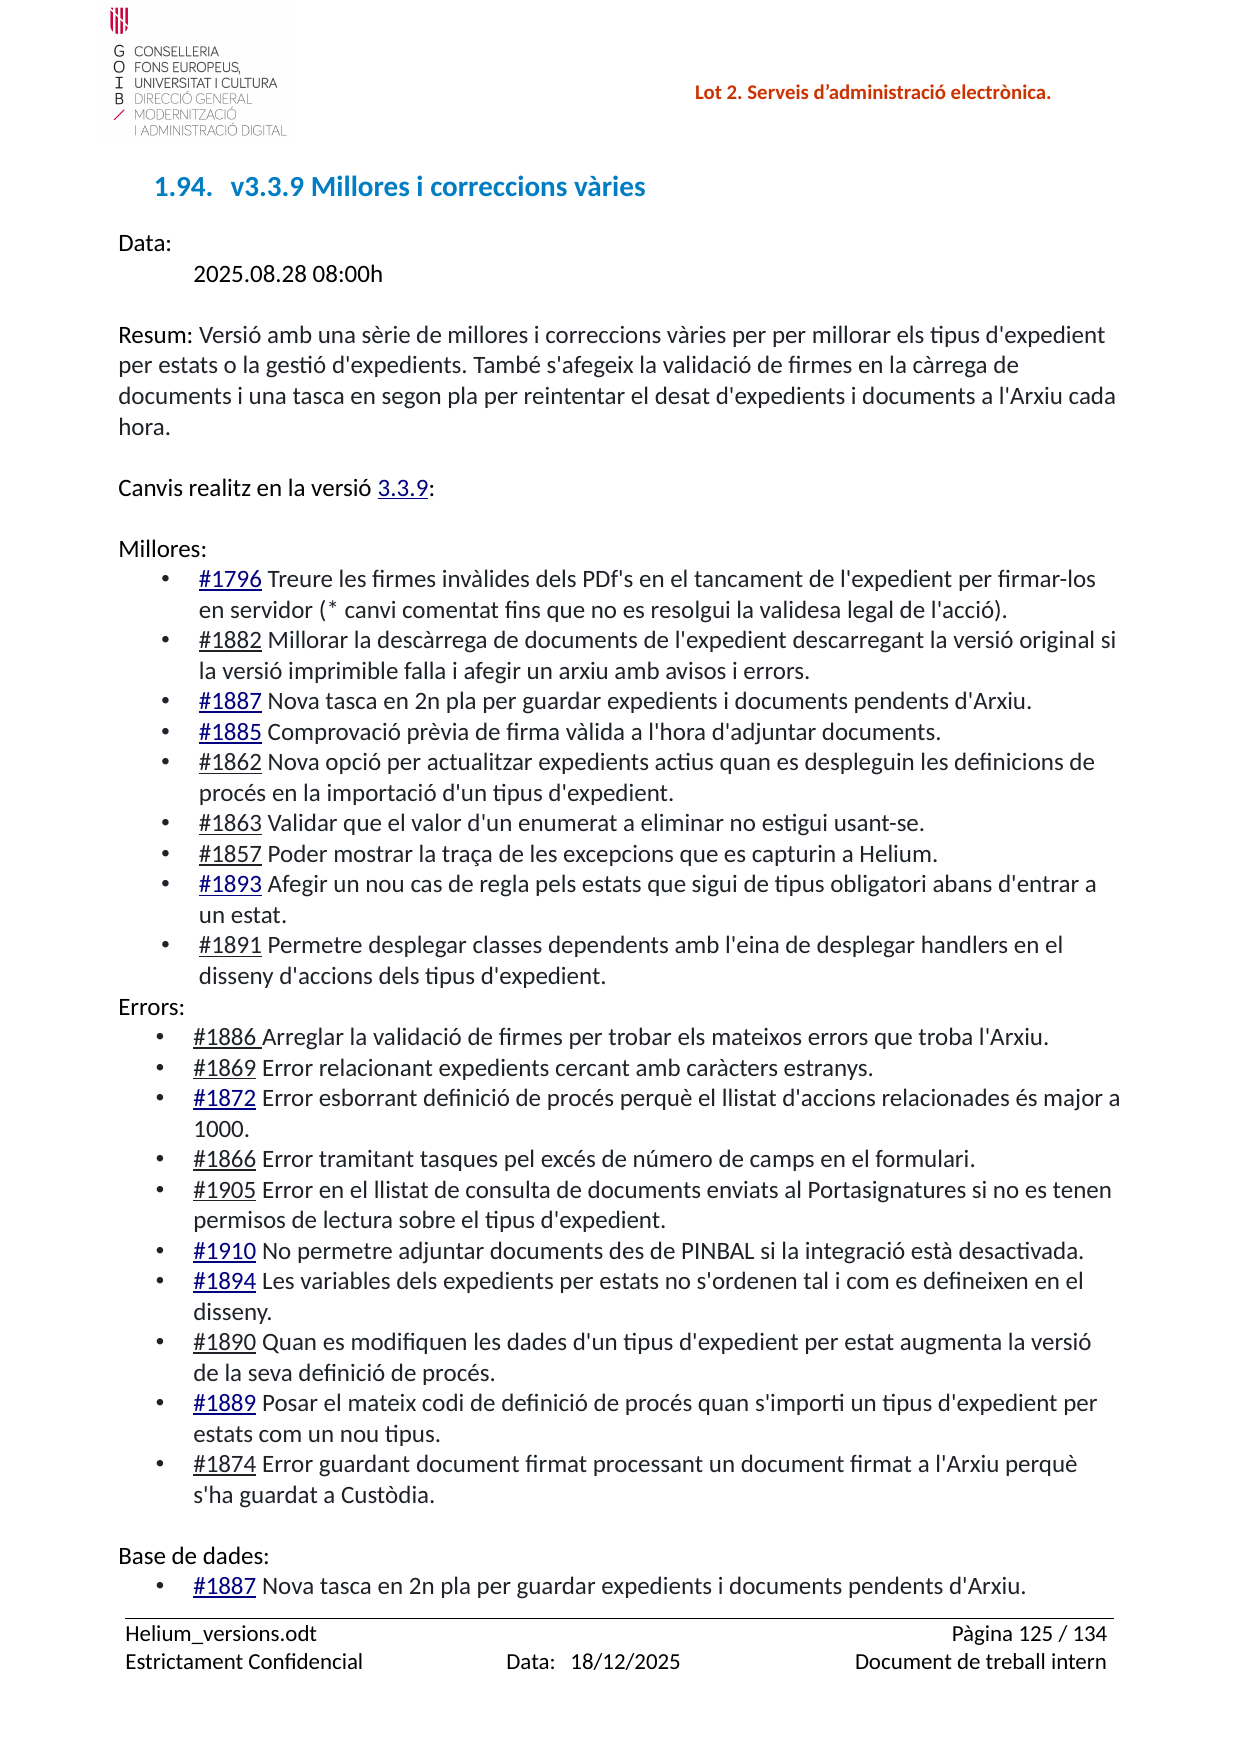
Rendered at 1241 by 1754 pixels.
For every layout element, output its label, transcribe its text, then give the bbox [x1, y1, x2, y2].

list #1893 Afegir un nou cas de regla pels estats que sigui de tipus obligatori abans d'entrar a un estat. [161, 868, 1122, 929]
list #1862 Nova opció per actualitzar expedients actius quan es despleguin les definicions de procés en la importació d'un tipus d'expedient. [161, 746, 1122, 807]
list #1887 Nova tasca en 2n pla per guardar expedients i documents pendents d'Arxiu. [156, 1571, 1122, 1601]
text Errors: [118, 991, 1122, 1021]
list #1882 Millorar la descàrrega de documents de l'expedient descarregant la versió original si la versió imprimible falla i afegir un arxiu amb avisos i errors. [161, 624, 1122, 685]
text Millores: [118, 533, 1122, 563]
list #1857 Poder mostrar la traça de les excepcions que es capturin a Helium. [161, 838, 1122, 868]
list #1894 Les variables dels expedients per estats no s'ordenen tal i com es defineixen en el disseny. [156, 1265, 1122, 1326]
list #1905 Error en el llistat de consulta de documents enviats al Portasignatures si no es tenen permisos de lectura sobre el tipus d'expedient. [156, 1174, 1122, 1235]
subtitle v3.3.9 Millores i correccions vàries [153, 168, 1122, 204]
text Canvis realitz en la versió 3.3.9: [118, 472, 1122, 502]
list #1874 Error guardant document firmat processant un document firmat a l'Arxiu perquè s'ha guardat a Custòdia. [156, 1448, 1122, 1509]
list #1863 Validar que el valor d'un enumerat a eliminar no estigui usant-se. [161, 807, 1122, 838]
list #1886 Arreglar la validació de firmes per trobar els mateixos errors que troba l'Arxiu. [156, 1021, 1122, 1052]
text Data: [118, 228, 1122, 258]
text 2025.08.28 08:00h [118, 258, 1122, 289]
list #1891 Permetre desplegar classes dependents amb l'eina de desplegar handlers en el disseny d'accions dels tipus d'expedient. [161, 929, 1122, 991]
text Base de dades: [118, 1540, 1122, 1571]
list #1887 Nova tasca en 2n pla per guardar expedients i documents pendents d'Arxiu. [161, 685, 1122, 716]
picture [100, 0, 297, 144]
list #1885 Comprovació prèvia de firma vàlida a l'hora d'adjuntar documents. [161, 716, 1122, 746]
text Resum: Versió amb una sèrie de millores i correccions vàries per per millorar els tipus d'expedient per estats o la gestió d'expedients. També s'afegeix la validació de firmes en la càrrega de documents i una tasca en segon pla per reintentar el desat d'expedients i documents a l'Arxiu cada hora. [118, 319, 1122, 441]
list #1890 Quan es modifiquen les dades d'un tipus d'expedient per estat augmenta la versió de la seva definició de procés. [156, 1326, 1122, 1387]
list #1796 Treure les firmes invàlides dels PDf's en el tancament de l'expedient per firmar-los en servidor (* canvi comentat fins que no es resolgui la validesa legal de l'acció). [161, 563, 1122, 624]
list #1866 Error tramitant tasques pel excés de número de camps en el formulari. [156, 1143, 1122, 1174]
list #1872 Error esborrant definició de procés perquè el llistat d'accions relacionades és major a 1000. [156, 1082, 1122, 1143]
list #1869 Error relacionant expedients cercant amb caràcters estranys. [156, 1052, 1122, 1082]
list #1889 Posar el mateix codi de definició de procés quan s'importi un tipus d'expedient per estats com un nou tipus. [156, 1387, 1122, 1448]
list #1910 No permetre adjuntar documents des de PINBAL si la integració està desactivada. [156, 1235, 1122, 1265]
